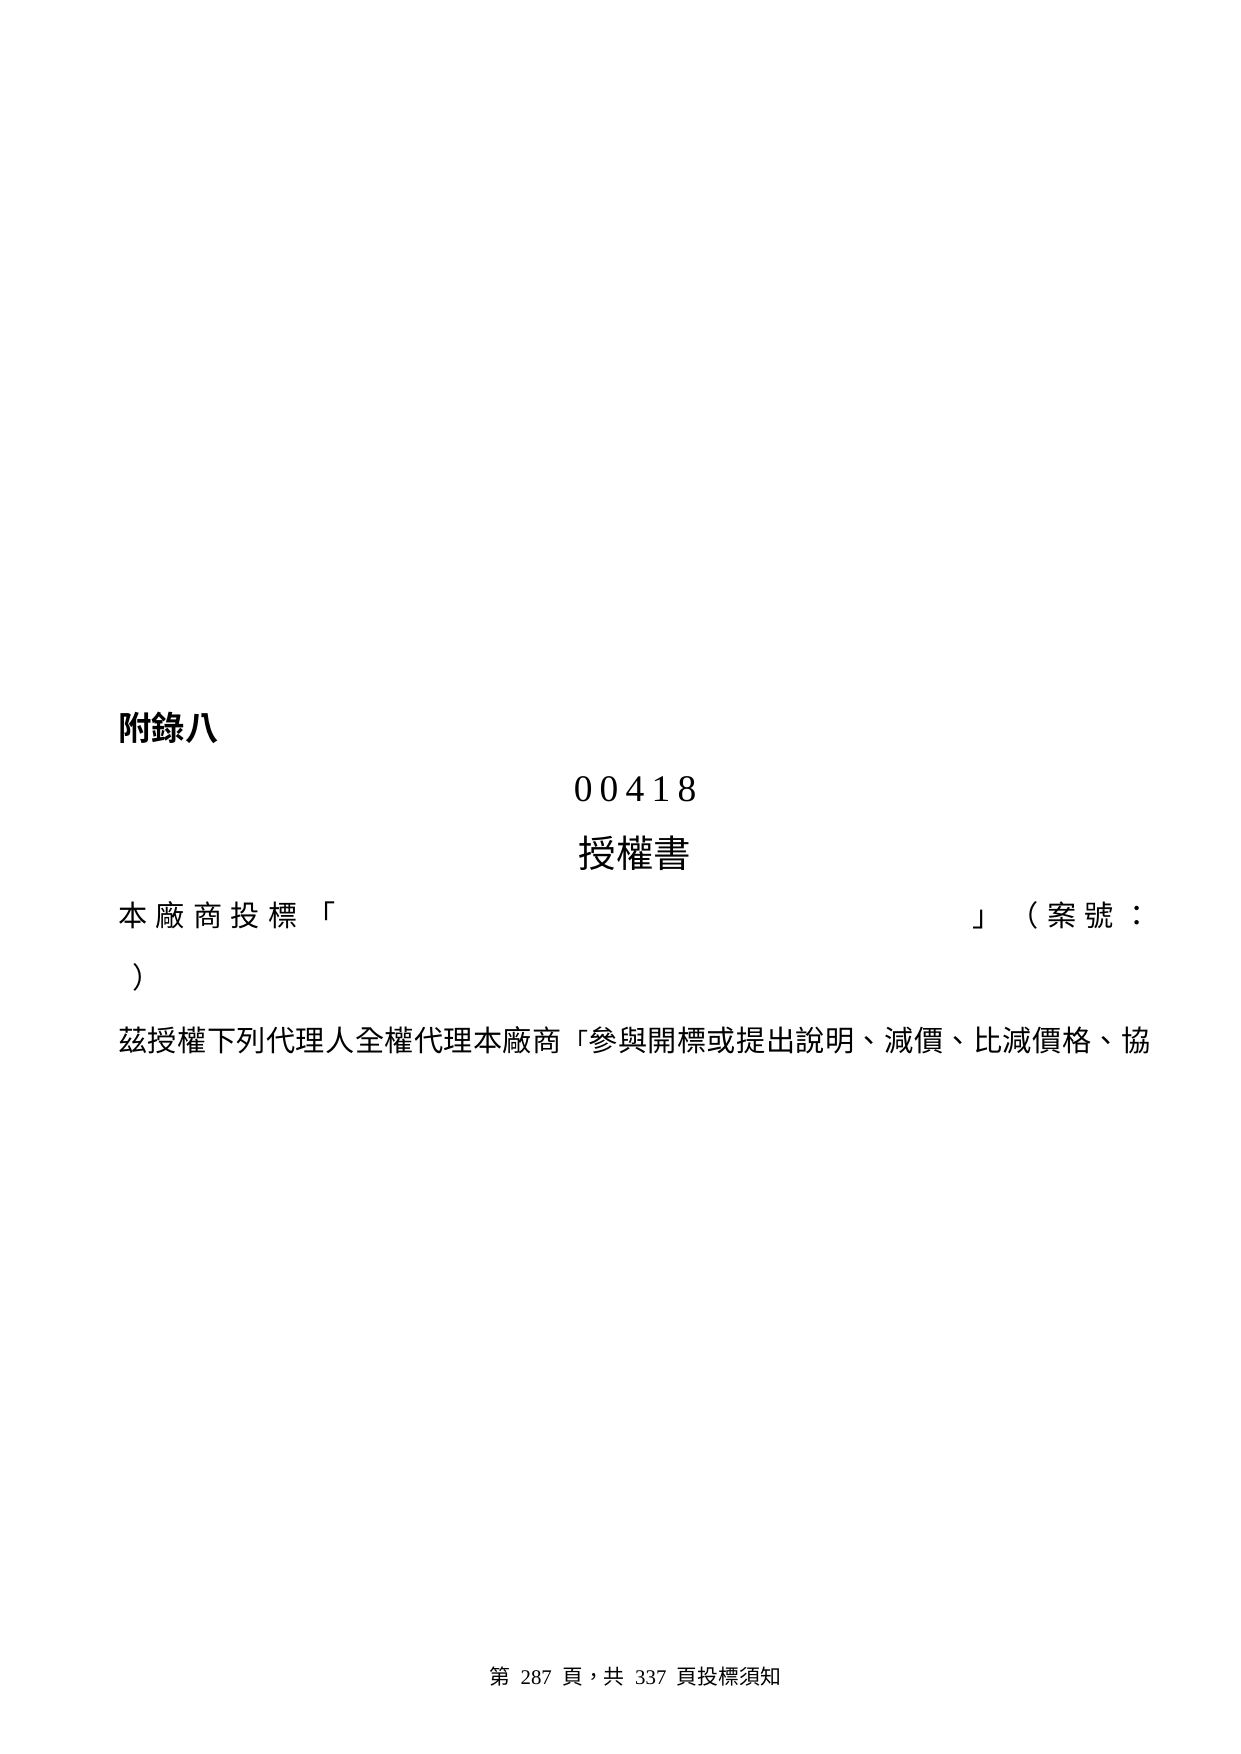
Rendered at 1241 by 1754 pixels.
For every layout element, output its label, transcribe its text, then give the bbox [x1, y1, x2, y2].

text 茲授權下列代理人全權代理本廠商「參與開標或提出說明、減價、比減價格、協 [118, 997, 1152, 1059]
text 授權書 [118, 809, 1152, 872]
text 本廠商投標「 」（案號： ） [118, 872, 1152, 997]
subtitle 附錄八 [118, 684, 1152, 747]
text 00418 [118, 747, 1152, 809]
